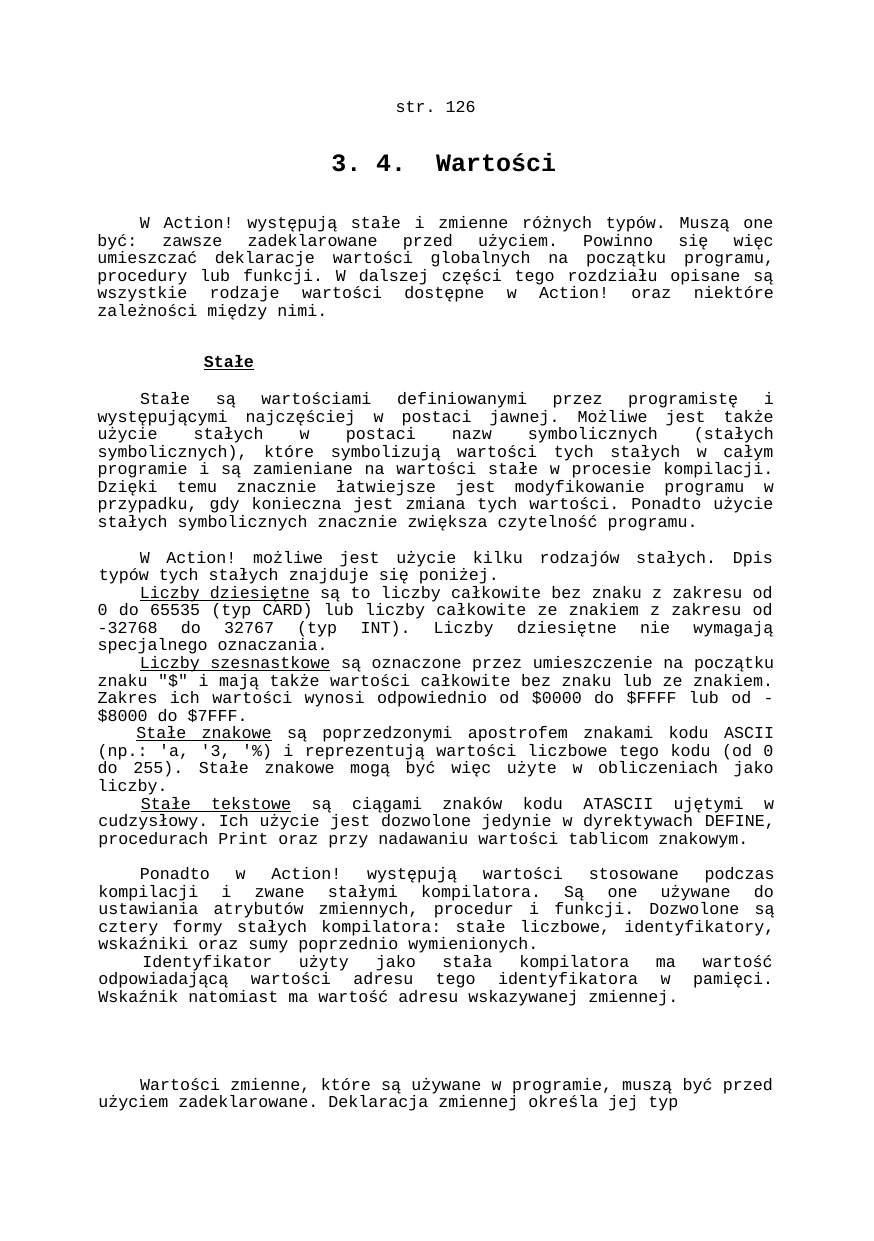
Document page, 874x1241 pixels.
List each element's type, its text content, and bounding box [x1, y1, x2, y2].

text Wartości zmienne, które są używane w programie, muszą być przed użyciem zadeklarowane. Deklaracja zmiennej określa jej typ [98, 1076, 773, 1111]
text Stałe znakowe są poprzedzonymi apostrofem znakami kodu ASCII (np.: 'a, '3, '%) i reprezentują wartości liczbowe tego kodu (od 0 do 255). Stałe znakowe mogą być więc użyte w obliczeniach jako liczby. [97, 725, 774, 795]
text W Action! możliwe jest użycie kilku rodzajów stałych. Dpis typów tych stałych znajduje się poniżej. [98, 549, 773, 584]
text Ponadto w Action! występują wartości stosowane podczas kompilacji i zwane stałymi kompilatora. Są one używane do ustawiania atrybutów zmiennych, procedur i funkcji. Dozwolone są cztery formy stałych kompilatora: stałe liczbowe, identyfikatory, wskaźniki oraz sumy poprzednio wymienionych. [98, 866, 774, 953]
subtitle Stałe [203, 354, 774, 373]
text Identyfikator użyty jako stała kompilatora ma wartość odpowiadającą wartości adresu tego identyfikatora w pamięci. Wskaźnik natomiast ma wartość adresu wskazywanej zmiennej. [98, 953, 773, 1006]
text Stałe są wartościami definiowanymi przez programistę i występującymi najczęściej w postaci jawnej. Możliwe jest także użycie stałych w postaci nazw symbolicznych (stałych symbolicznych), które symbolizują wartości tych stałych w całym programie i są zamieniane na wartości stałe w procesie kompilacji. Dzięki temu znacznie łatwiejsze jest modyfikowanie programu w przypadku, gdy konieczna jest zmiana tych wartości. Ponadto użycie stałych symbolicznych znacznie zwiększa czytelność programu. [97, 391, 774, 531]
text 3. 4. Wartości [112, 151, 774, 179]
text str. 126 [97, 98, 774, 117]
text Liczby dziesiętne są to liczby całkowite bez znaku z zakresu od 0 do 65535 (typ CARD) lub liczby całkowite ze znakiem z zakresu od -32768 do 32767 (typ INT). Liczby dziesiętne nie wymagają specjalnego oznaczania. [97, 584, 773, 654]
text W Action! występują stałe i zmienne różnych typów. Muszą one być: zawsze zadeklarowane przed użyciem. Powinno się więc umieszczać deklaracje wartości globalnych na początku programu, procedury lub funkcji. W dalszej części tego rozdziału opisane są wszystkie rodzaje wartości dostępne w Action! oraz niektóre zależności między nimi. [97, 215, 774, 320]
text Stałe tekstowe są ciągami znaków kodu ATASCII ujętymi w cudzysłowy. Ich użycie jest dozwolone jedynie w dyrektywach DEFINE, procedurach Print oraz przy nadawaniu wartości tablicom znakowym. [98, 795, 774, 848]
text Liczby szesnastkowe są oznaczone przez umieszczenie na początku znaku "$" i mają także wartości całkowite bez znaku lub ze znakiem. Zakres ich wartości wynosi odpowiednio od $0000 do $FFFF lub od -$8000 do $7FFF. [97, 655, 774, 725]
